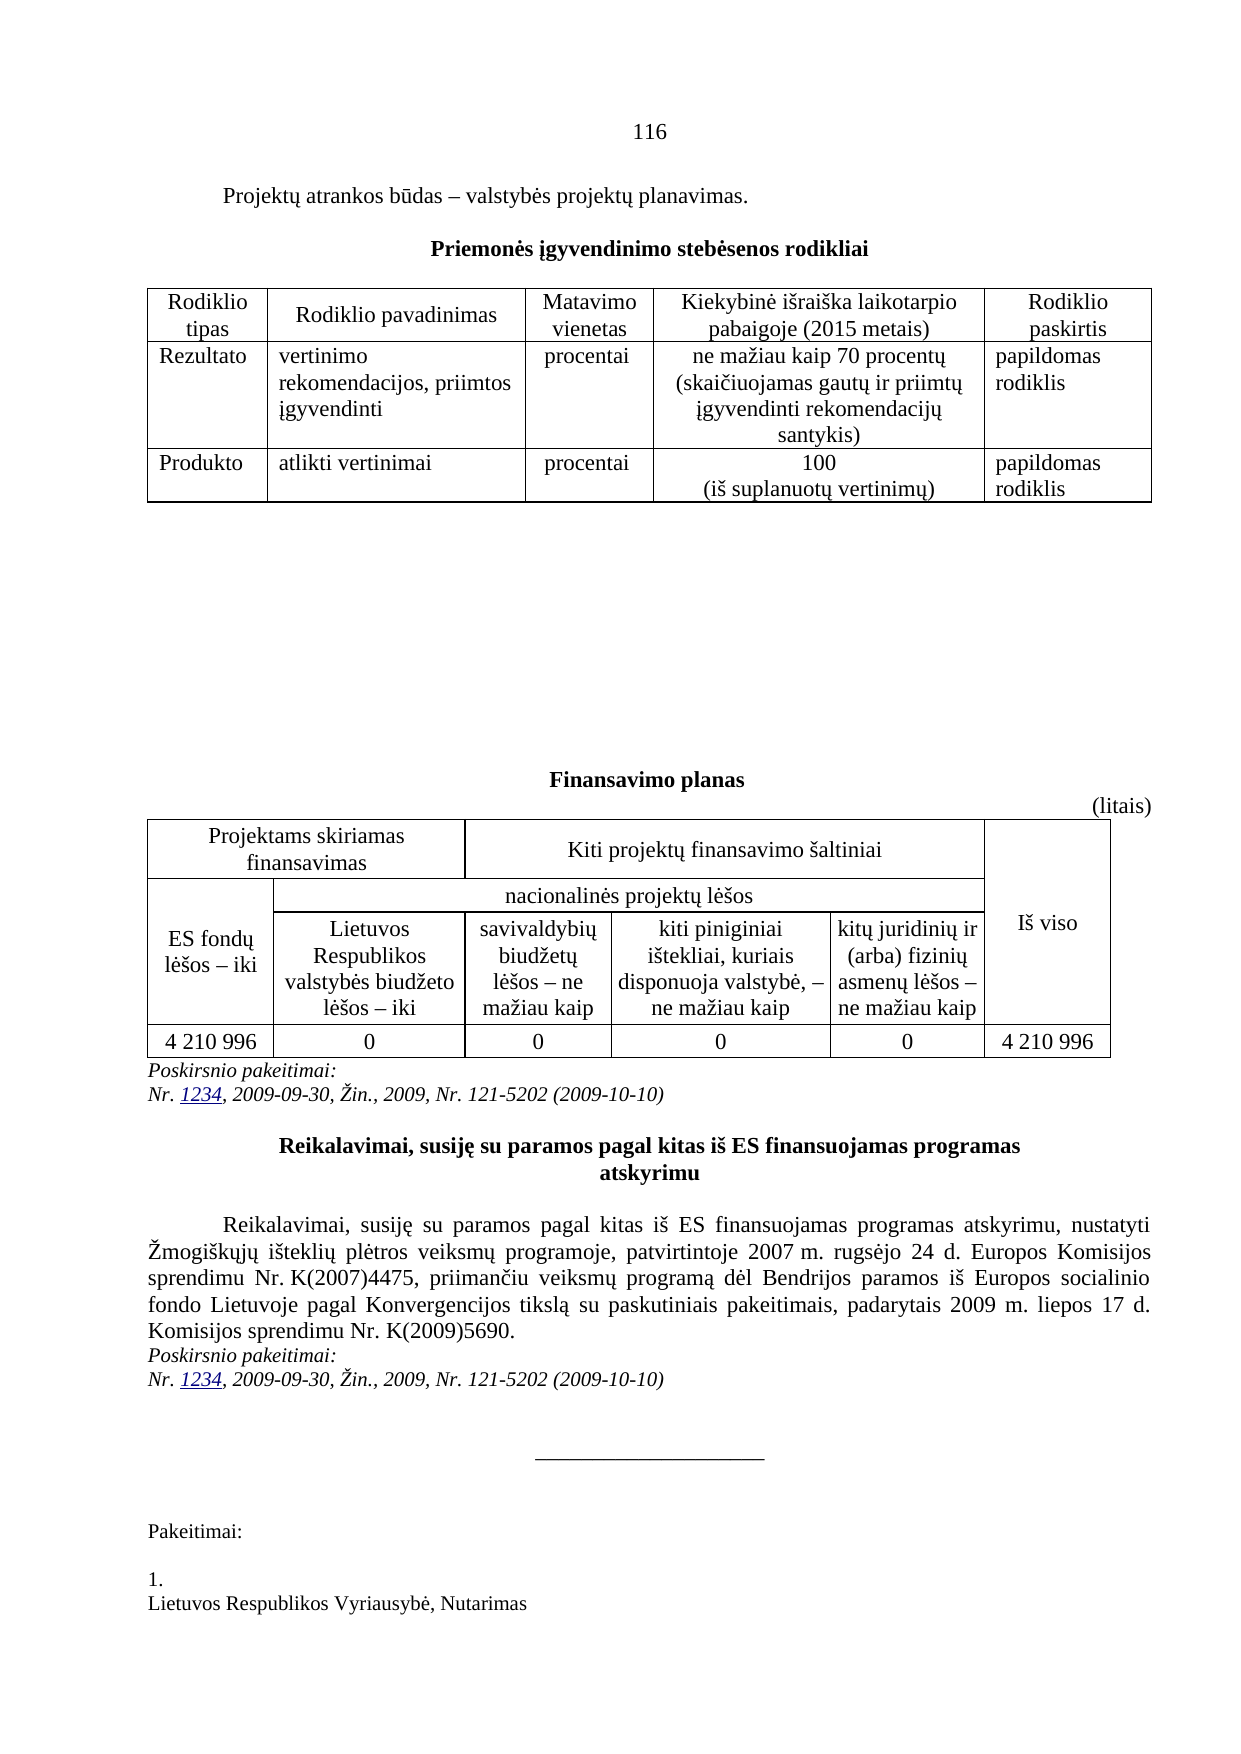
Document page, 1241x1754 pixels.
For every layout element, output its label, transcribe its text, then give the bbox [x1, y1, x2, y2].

table_cell nacionalinės projektų lėšos [274, 879, 984, 911]
table_cell 4 210 996 [148, 1025, 273, 1057]
table_cell procentai [526, 449, 653, 501]
text 1. [148, 1567, 1152, 1591]
table_cell ne mažiau kaip 70 procentų (skaičiuojamas gautų ir priimtų įgyvendinti rekomendacijų santykis) [654, 342, 984, 448]
text Projektų atrankos būdas – valstybės projektų planavimas. [148, 182, 1152, 208]
table_cell 0 [466, 1025, 611, 1057]
text Nr. 1234, 2009-09-30, Žin., 2009, Nr. 121-5202 (2009-10-10) [148, 1367, 1152, 1391]
table_header Projektams skiriamas finansavimas [148, 820, 464, 878]
text –––––––––––––––––––– [148, 1444, 1152, 1471]
table_cell vertinimo rekomendacijos, priimtos įgyvendinti [268, 342, 525, 448]
text Reikalavimai, susiję su paramos pagal kitas iš ES finansuojamas programas atskyrimu [148, 1132, 1152, 1185]
text Poskirsnio pakeitimai: [148, 1343, 1152, 1367]
text Reikalavimai, susiję su paramos pagal kitas iš ES finansuojamas programas atskyrimu, nustatyti Žmogiškųjų išteklių plėtros veiksmų programoje, patvirtintoje 2007 m. rugsėjo 24 d. Europos Komisijos sprendimu Nr. K(2007)4475, priimančiu veiksmų programą dėl Bendrijos paramos iš Europos socialinio fondo Lietuvoje pagal Konvergencijos tikslą su paskutiniais pakeitimais, padarytais 2009 m. liepos 17 d. Komisijos sprendimu Nr. K(2009)5690. [148, 1212, 1152, 1343]
table_cell 100 (iš suplanuotų vertinimų) [654, 449, 984, 501]
table_header Rodiklio tipas [148, 289, 267, 341]
table_cell 0 [612, 1025, 830, 1057]
table_cell savivaldybių biudžetų lėšos – ne mažiau kaip [466, 913, 611, 1024]
table_cell kitų juridinių ir (arba) fizinių asmenų lėšos – ne mažiau kaip [831, 913, 984, 1024]
table_header Matavimo vienetas [526, 289, 653, 341]
table_cell atlikti vertinimai [268, 449, 525, 501]
table_cell kiti piniginiai ištekliai, kuriais disponuoja valstybė, – ne mažiau kaip [612, 913, 830, 1024]
table_cell 0 [274, 1025, 464, 1057]
table_cell 4 210 996 [985, 1025, 1110, 1057]
table_cell Rezultato [148, 342, 267, 448]
table_header Kiti projektų finansavimo šaltiniai [466, 820, 984, 878]
table_cell papildomas rodiklis [985, 342, 1151, 448]
text Pakeitimai: [148, 1519, 1152, 1543]
table_cell Produkto [148, 449, 267, 501]
table_cell procentai [526, 342, 653, 448]
table_cell ES fondų lėšos – iki [148, 879, 273, 1024]
text (litais) [148, 792, 1152, 819]
text Nr. 1234, 2009-09-30, Žin., 2009, Nr. 121-5202 (2009-10-10) [148, 1082, 1152, 1106]
table_cell Lietuvos Respublikos valstybės biudžeto lėšos – iki [274, 913, 464, 1024]
text Poskirsnio pakeitimai: [148, 1058, 1152, 1082]
table_header Rodiklio paskirtis [985, 289, 1151, 341]
table_header Iš viso [985, 820, 1110, 1024]
text Lietuvos Respublikos Vyriausybė, Nutarimas [148, 1591, 1152, 1615]
text Priemonės įgyvendinimo stebėsenos rodikliai [148, 235, 1152, 261]
text Finansavimo planas [148, 766, 1152, 792]
table_header Kiekybinė išraiška laikotarpio pabaigoje (2015 metais) [654, 289, 984, 341]
table_cell 0 [831, 1025, 984, 1057]
table_cell papildomas rodiklis [985, 449, 1151, 501]
table_header Rodiklio pavadinimas [268, 289, 525, 341]
